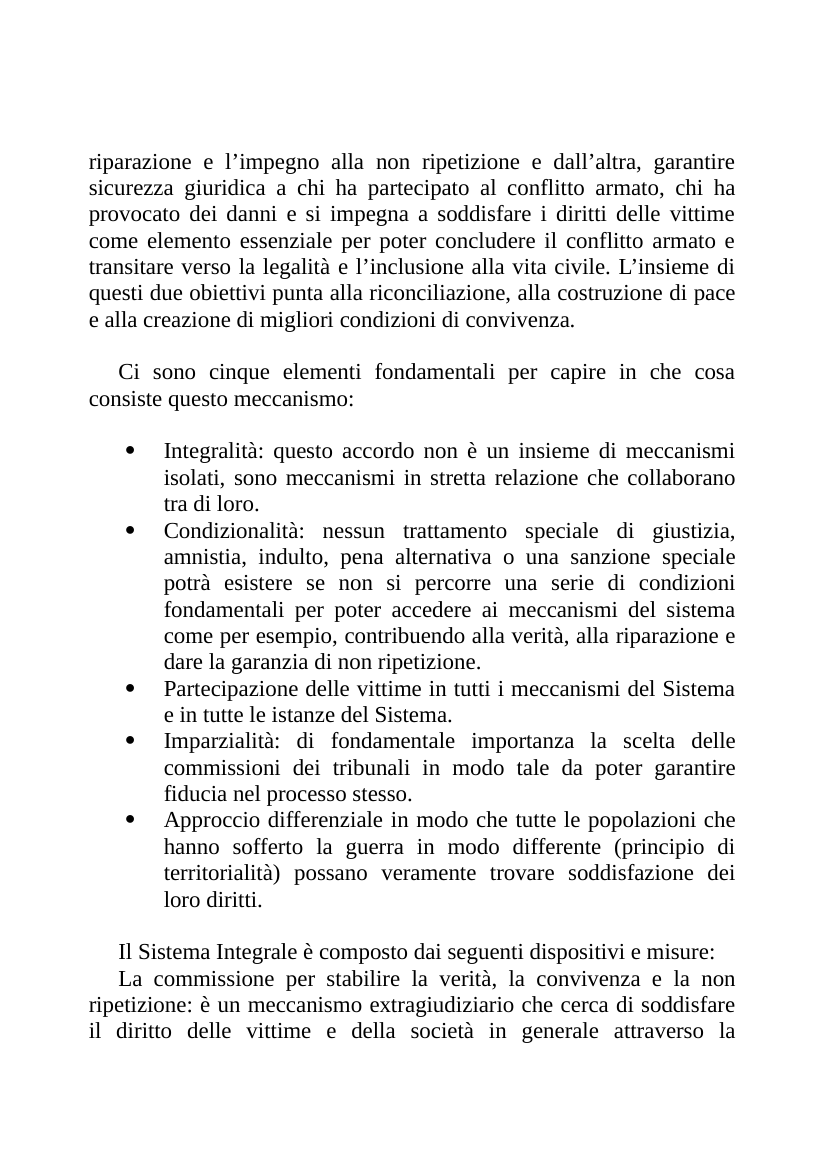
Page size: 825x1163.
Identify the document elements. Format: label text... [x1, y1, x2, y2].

list Approccio differenziale in modo che tutte le popolazioni che hanno sofferto la guerra in modo differente (principio di territorialità) possano veramente trovare soddisfazione dei loro diritti. [126, 807, 736, 912]
list Partecipazione delle vittime in tutti i meccanismi del Sistema e in tutte le istanze del Sistema. [126, 675, 736, 727]
text Ci sono cinque elementi fondamentali per capire in che cosa consiste questo meccanismo: [88, 358, 736, 411]
text Il Sistema Integrale è composto dai seguenti dispositivi e misure: [88, 938, 736, 965]
text riparazione e l’impegno alla non ripetizione e dall’altra, garantire sicurezza giuridica a chi ha partecipato al conflitto armato, chi ha provocato dei danni e si impegna a soddisfare i diritti delle vittime come elemento essenziale per poter concludere il conflitto armato e transitare verso la legalità e l’inclusione alla vita civile. L’insieme di questi due obiettivi punta alla riconciliazione, alla costruzione di pace e alla creazione di migliori condizioni di convivenza. [88, 148, 736, 332]
list Imparzialità: di fondamentale importanza la scelta delle commissioni dei tribunali in modo tale da poter garantire fiducia nel processo stesso. [126, 727, 736, 807]
text La commissione per stabilire la verità, la convivenza e la non ripetizione: è un meccanismo extragiudiziario che cerca di soddisfare il diritto delle vittime e della società in generale attraverso la [88, 965, 736, 1044]
list Integralità: questo accordo non è un insieme di meccanismi isolati, sono meccanismi in stretta relazione che collaborano tra di loro. [126, 438, 736, 517]
list Condizionalità: nessun trattamento speciale di giustizia, amnistia, indulto, pena alternativa o una sanzione speciale potrà esistere se non si percorre una serie di condizioni fondamentali per poter accedere ai meccanismi del sistema come per esempio, contribuendo alla verità, alla riparazione e dare la garanzia di non ripetizione. [126, 517, 736, 675]
